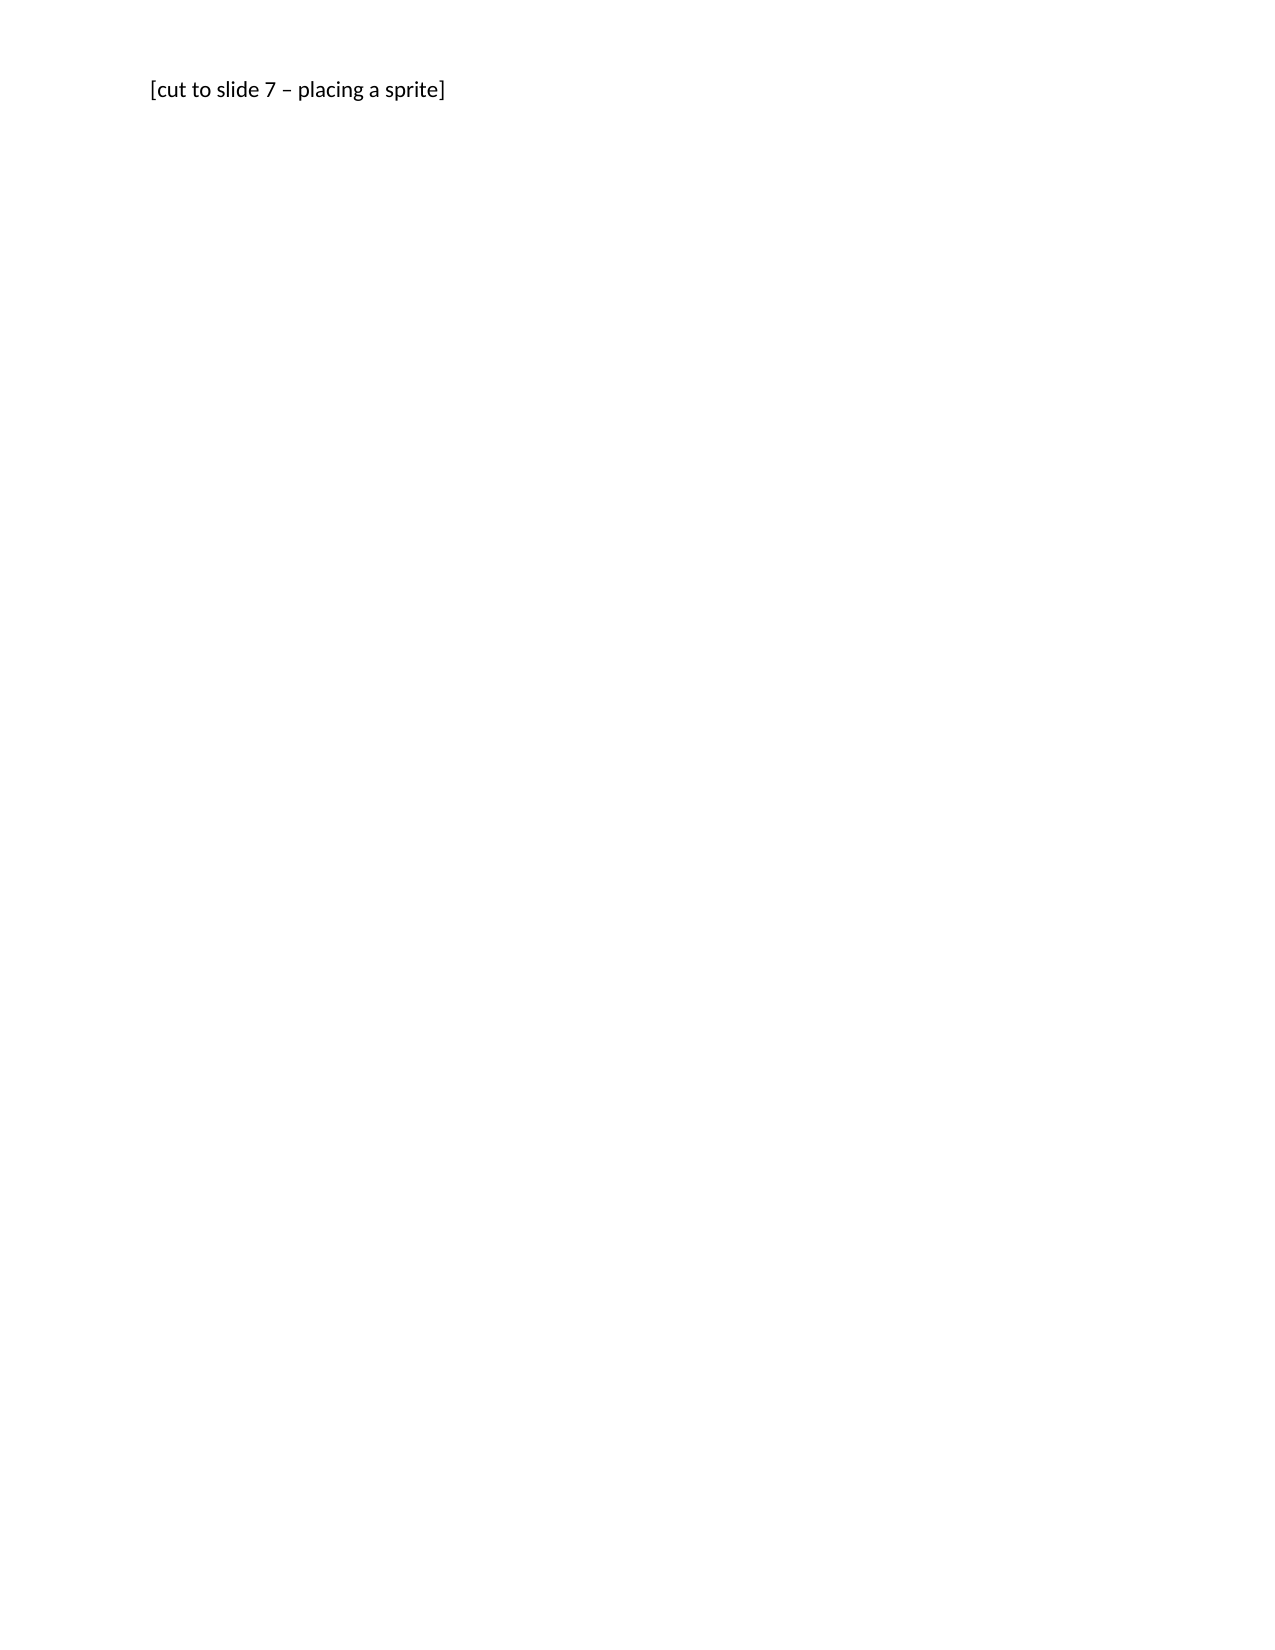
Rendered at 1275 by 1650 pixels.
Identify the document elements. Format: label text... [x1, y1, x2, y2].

text [cut to slide 7 – placing a sprite] [150, 75, 1125, 103]
